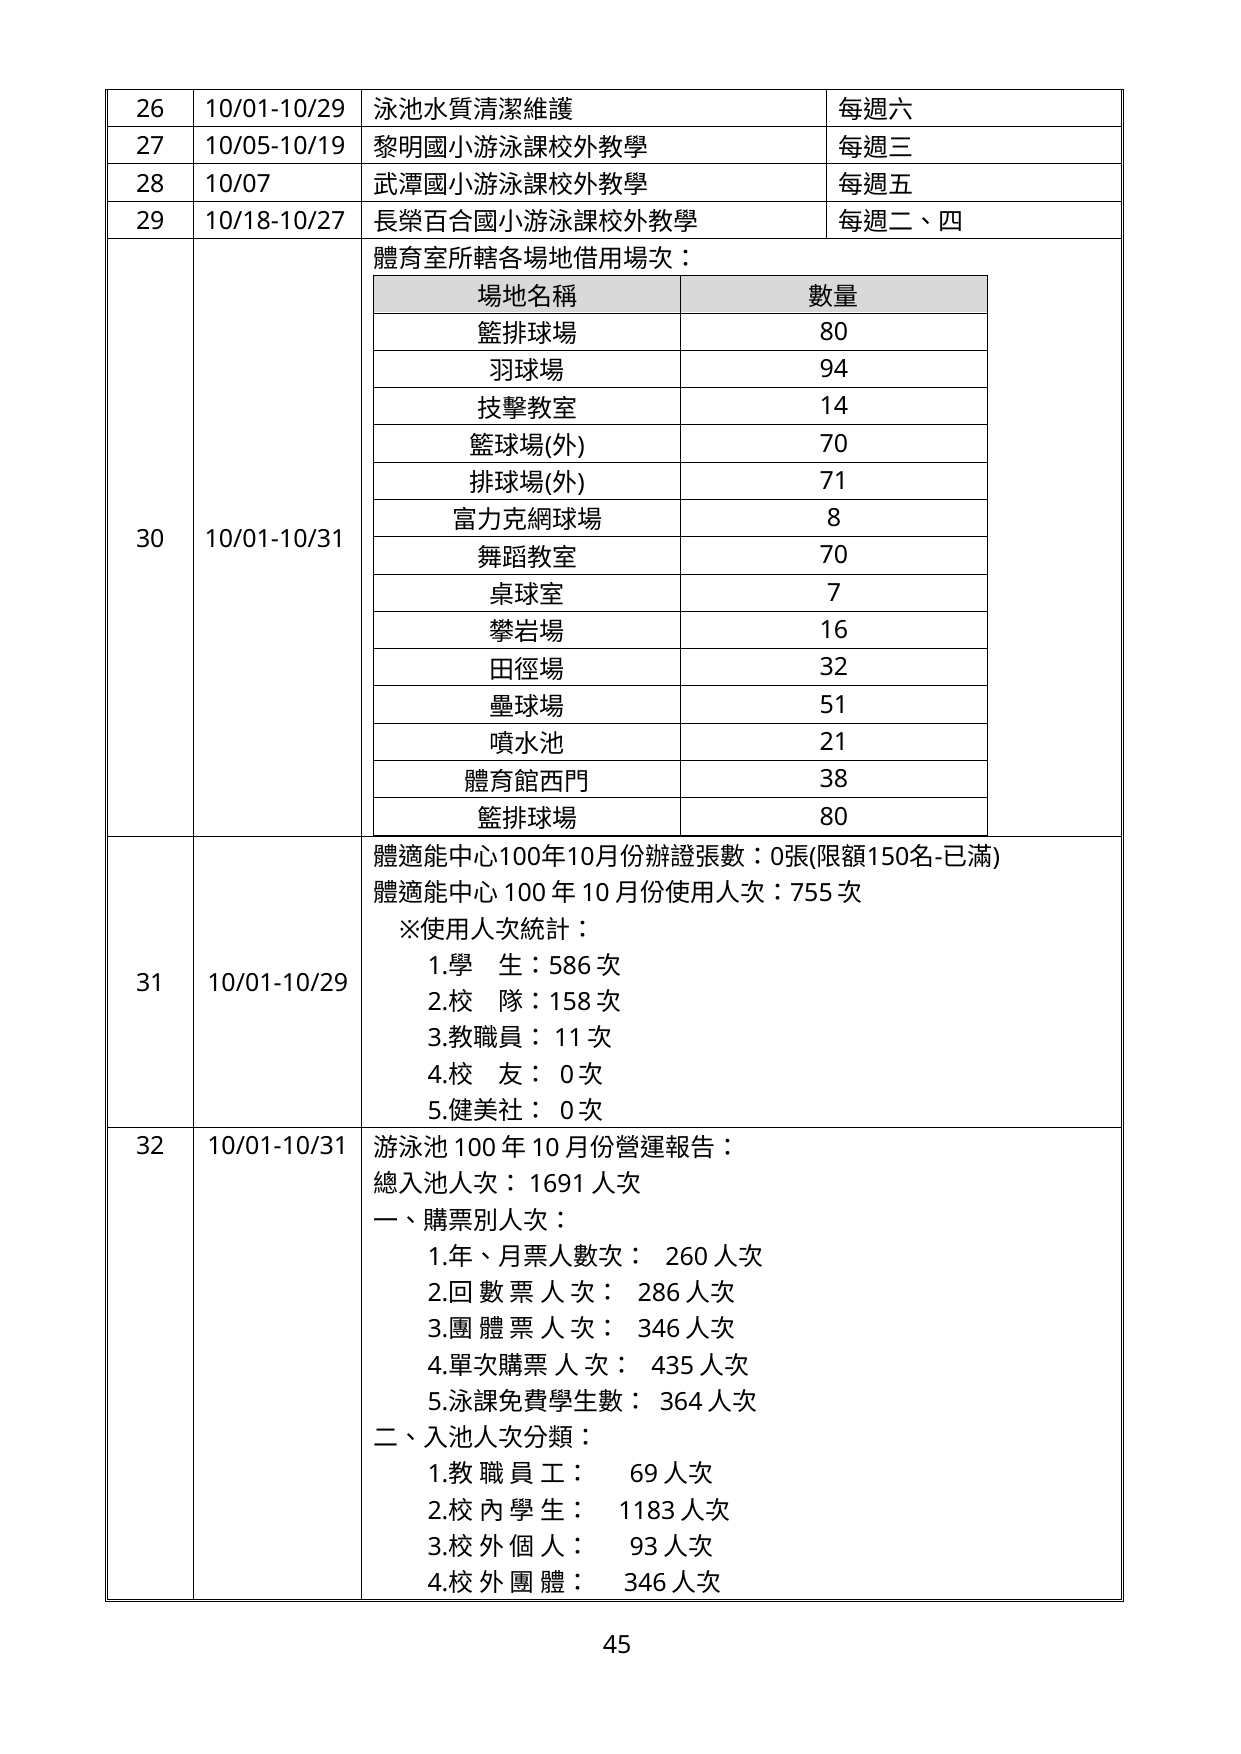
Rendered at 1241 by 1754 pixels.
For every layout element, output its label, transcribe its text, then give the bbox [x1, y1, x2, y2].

table_cell 16 [681, 612, 987, 648]
table_cell 80 [681, 798, 987, 834]
table_cell 體育館西門 [374, 761, 680, 797]
table_cell 21 [681, 724, 987, 760]
table_cell 94 [681, 351, 987, 387]
table_cell 10/07 [194, 164, 361, 201]
table_cell 10/01-10/29 [194, 837, 361, 1127]
table_cell 籃排球場 [374, 798, 680, 834]
table_cell 技擊教室 [374, 388, 680, 424]
table_cell 武潭國小游泳課校外教學 [362, 164, 826, 201]
table_cell 每週五 [827, 164, 1121, 201]
table_cell 游泳池100年10月份營運報告： 總入池人次： 1691人次 一、購票別人次： 1.年、月票人數次： 260人次 2.回 數 票 人 次： 286人次 3.團 體 票 人 次： 346人次 4.單次購票 人 次： 435人次 5.泳課免費學生數： 364人次 二、入池人次分類： 1.教 職 員 工： 69人次 2.校 內 學 生： 1183人次 3.校 外 個 人： 93人次 4.校 外 團 體： 346人次 [362, 1128, 1121, 1599]
table_cell 體適能中心100年10月份辦證張數：0張(限額150名-已滿) 體適能中心100年10月份使用人次：755次 ※使用人次統計： 1.學 生：586次 2.校 隊：158次 3.教職員： 11次 4.校 友： 0次 5.健美社： 0次 [362, 837, 1121, 1127]
table_cell 28 [108, 164, 193, 201]
table_cell 32 [108, 1128, 193, 1599]
table_cell 排球場(外) [374, 463, 680, 499]
table_cell 80 [681, 314, 987, 350]
table_cell 田徑場 [374, 649, 680, 685]
table_cell 長榮百合國小游泳課校外教學 [362, 202, 826, 238]
table_cell 7 [681, 575, 987, 611]
table_cell 籃排球場 [374, 314, 680, 350]
table_cell 攀岩場 [374, 612, 680, 648]
table_cell 桌球室 [374, 575, 680, 611]
table_cell 8 [681, 500, 987, 536]
table_cell 71 [681, 463, 987, 499]
table_cell 每週三 [827, 127, 1121, 163]
table_cell 每週二、四 [827, 202, 1121, 238]
table_cell 70 [681, 537, 987, 573]
table_cell 體育室所轄各場地借用場次： [362, 239, 1121, 836]
table_cell 籃球場(外) [374, 425, 680, 462]
table_cell 10/01-10/29 [194, 90, 361, 126]
table_header 場地名稱 [374, 276, 680, 312]
table_header 數量 [681, 276, 987, 312]
table_cell 10/05-10/19 [194, 127, 361, 163]
table_cell 10/18-10/27 [194, 202, 361, 238]
table_cell 富力克網球場 [374, 500, 680, 536]
table_cell 泳池水質清潔維護 [362, 90, 826, 126]
table_cell 29 [108, 202, 193, 238]
table_cell 10/01-10/31 [194, 1128, 361, 1599]
table_cell 26 [108, 90, 193, 126]
table_cell 黎明國小游泳課校外教學 [362, 127, 826, 163]
table_cell 38 [681, 761, 987, 797]
table_cell 27 [108, 127, 193, 163]
table_cell 舞蹈教室 [374, 537, 680, 573]
table_cell 70 [681, 425, 987, 462]
table_cell 30 [108, 239, 193, 836]
table_cell 51 [681, 686, 987, 723]
table_cell 10/01-10/31 [194, 239, 361, 836]
table_cell 32 [681, 649, 987, 685]
table_cell 14 [681, 388, 987, 424]
table_cell 羽球場 [374, 351, 680, 387]
table_cell 31 [108, 837, 193, 1127]
table_cell 每週六 [827, 90, 1121, 126]
table_cell 噴水池 [374, 724, 680, 760]
table_cell 壘球場 [374, 686, 680, 723]
